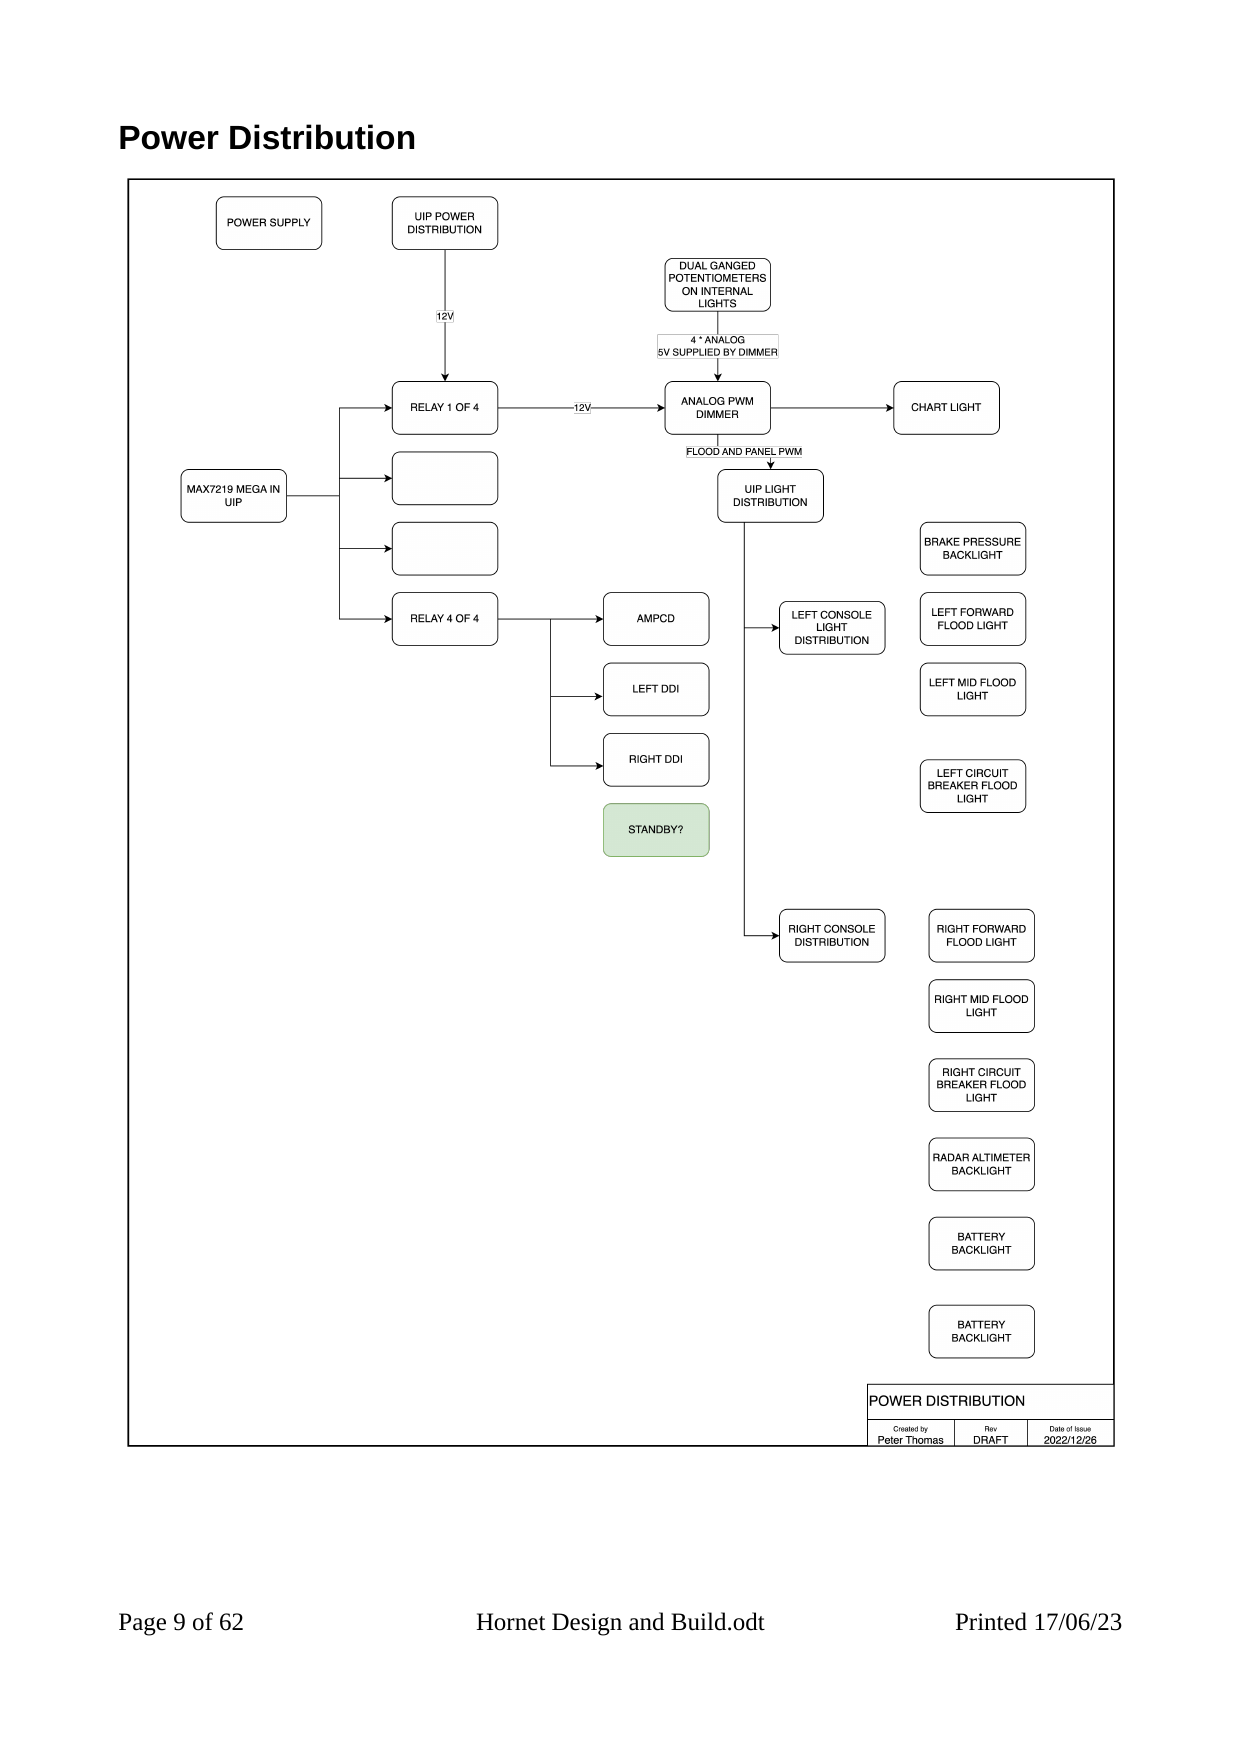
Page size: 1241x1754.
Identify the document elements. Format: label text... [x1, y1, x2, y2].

picture [118, 169, 1123, 1455]
subtitle Power Distribution [118, 118, 1122, 157]
